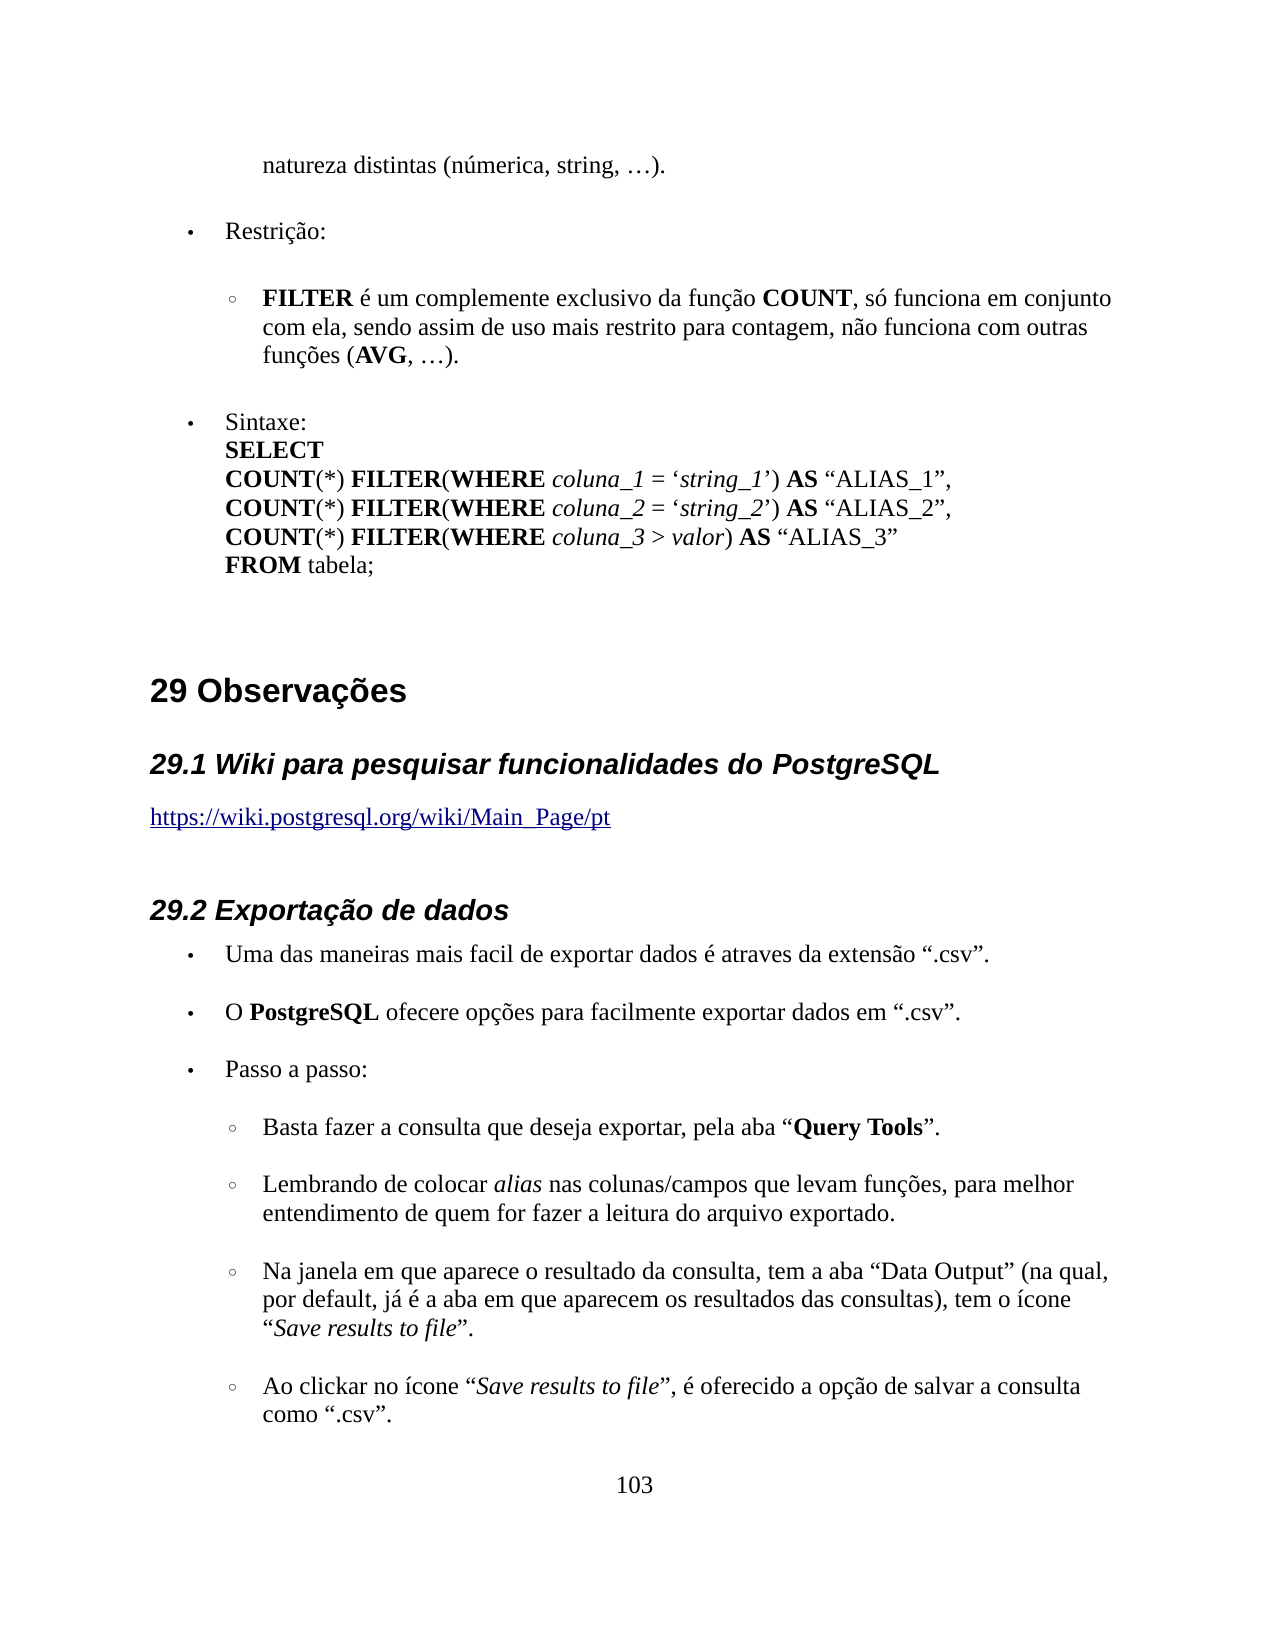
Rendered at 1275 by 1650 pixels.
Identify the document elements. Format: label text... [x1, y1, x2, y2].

list O PostgreSQL ofecere opções para facilmente exportar dados em “.csv”. [187, 997, 1125, 1054]
list Uma das maneiras mais facil de exportar dados é atraves da extensão “.csv”. [187, 939, 1125, 997]
list Basta fazer a consulta que deseja exportar, pela aba “Query Tools”. [225, 1112, 1125, 1169]
list Ao clickar no ícone “Save results to file”, é oferecido a opção de salvar a consulta como “.csv”. [225, 1371, 1125, 1428]
list Passo a passo: [187, 1054, 1125, 1112]
list FILTER é um complemente exclusivo da função COUNT, só funciona em conjunto com ela, sendo assim de uso mais restrito para contagem, não funciona com outras funções (AVG, …). [225, 283, 1125, 398]
text https://wiki.postgresql.org/wiki/Main_Page/pt [150, 802, 1125, 859]
list Lembrando de colocar alias nas colunas/campos que levam funções, para melhor entendimento de quem for fazer a leitura do arquivo exportado. [225, 1169, 1125, 1256]
list Sintaxe: SELECT COUNT(*) FILTER(WHERE coluna_1 = ‘string_1’) AS “ALIAS_1”, COUNT(*) FILTER(WHERE coluna_2 = ‘string_2’) AS “ALIAS_2”, COUNT(*) FILTER(WHERE coluna_3 > valor) AS “ALIAS_3” FROM tabela; [187, 407, 1125, 608]
list Restrição: [187, 216, 1125, 274]
subtitle 29 Observações [150, 671, 1125, 709]
list natureza distintas (númerica, string, …). [225, 150, 1125, 207]
subtitle 29.2 Exportação de dados [150, 893, 1125, 927]
list Na janela em que aparece o resultado da consulta, tem a aba “Data Output” (na qual, por default, já é a aba em que aparecem os resultados das consultas), tem o ícone “Save results to file”. [225, 1256, 1125, 1371]
subtitle 29.1 Wiki para pesquisar funcionalidades do PostgreSQL [150, 747, 1125, 781]
